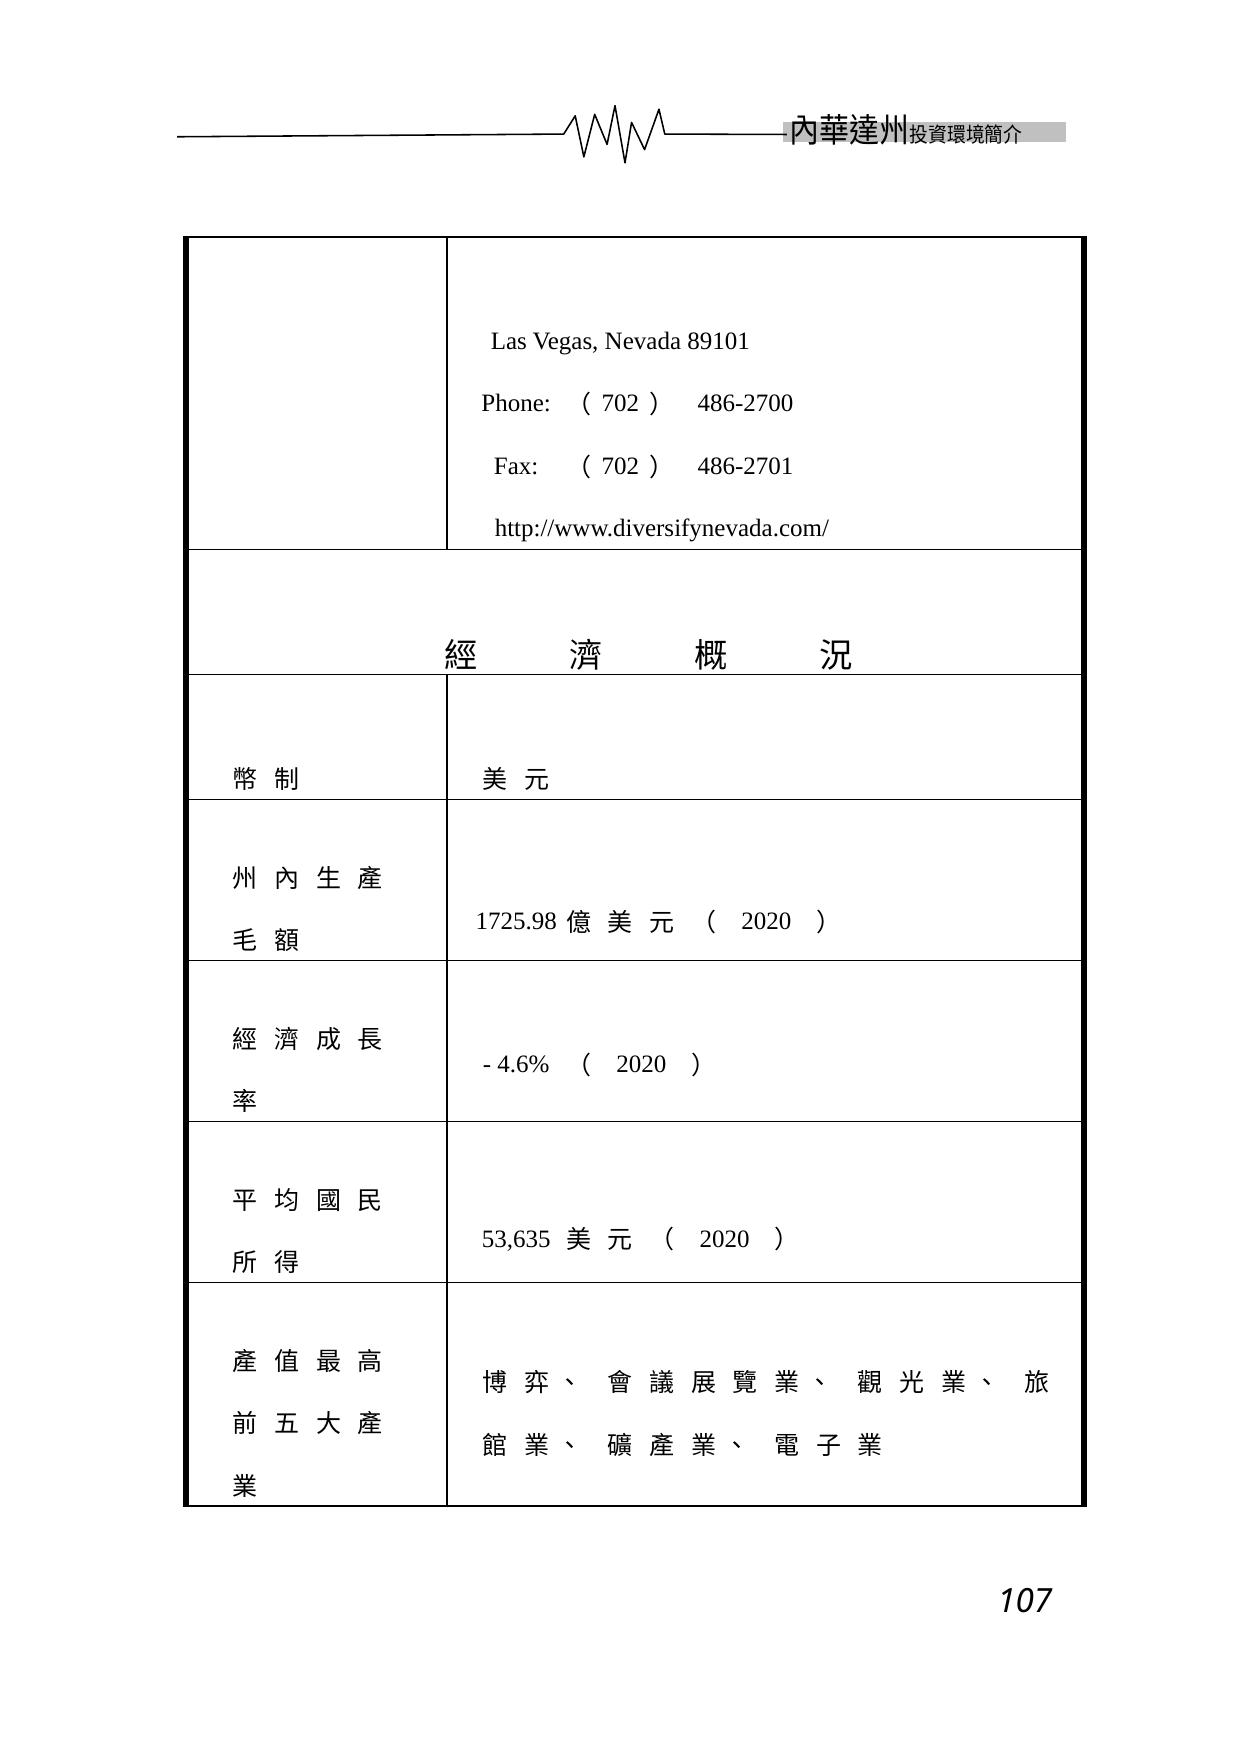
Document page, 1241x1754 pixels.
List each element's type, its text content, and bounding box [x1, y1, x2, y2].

table_cell 1725.98億美元（2020） [448, 800, 1081, 960]
table_cell [189, 238, 446, 549]
table_cell 平均國民所得 [189, 1122, 446, 1282]
table_cell 幣制 [189, 675, 446, 799]
table_cell 美元 [448, 675, 1081, 799]
table_cell 州內生產毛額 [189, 800, 446, 960]
table_cell 博弈、會議展覽業、觀光業、旅館業、礦產業、電子業 [448, 1283, 1081, 1505]
table_cell 經 濟 概 況 [189, 550, 1081, 674]
table_cell Las Vegas, Nevada 89101 Phone:（702）486-2700 Fax:（702）486-2701 http://www.diversifynevada.com/ [448, 238, 1081, 549]
table_cell 經濟成長率 [189, 961, 446, 1121]
table_cell 產值最高前五大產業 [189, 1283, 446, 1505]
table_cell - 4.6%（2020） [448, 961, 1081, 1121]
table_cell 53,635美元（2020） [448, 1122, 1081, 1282]
